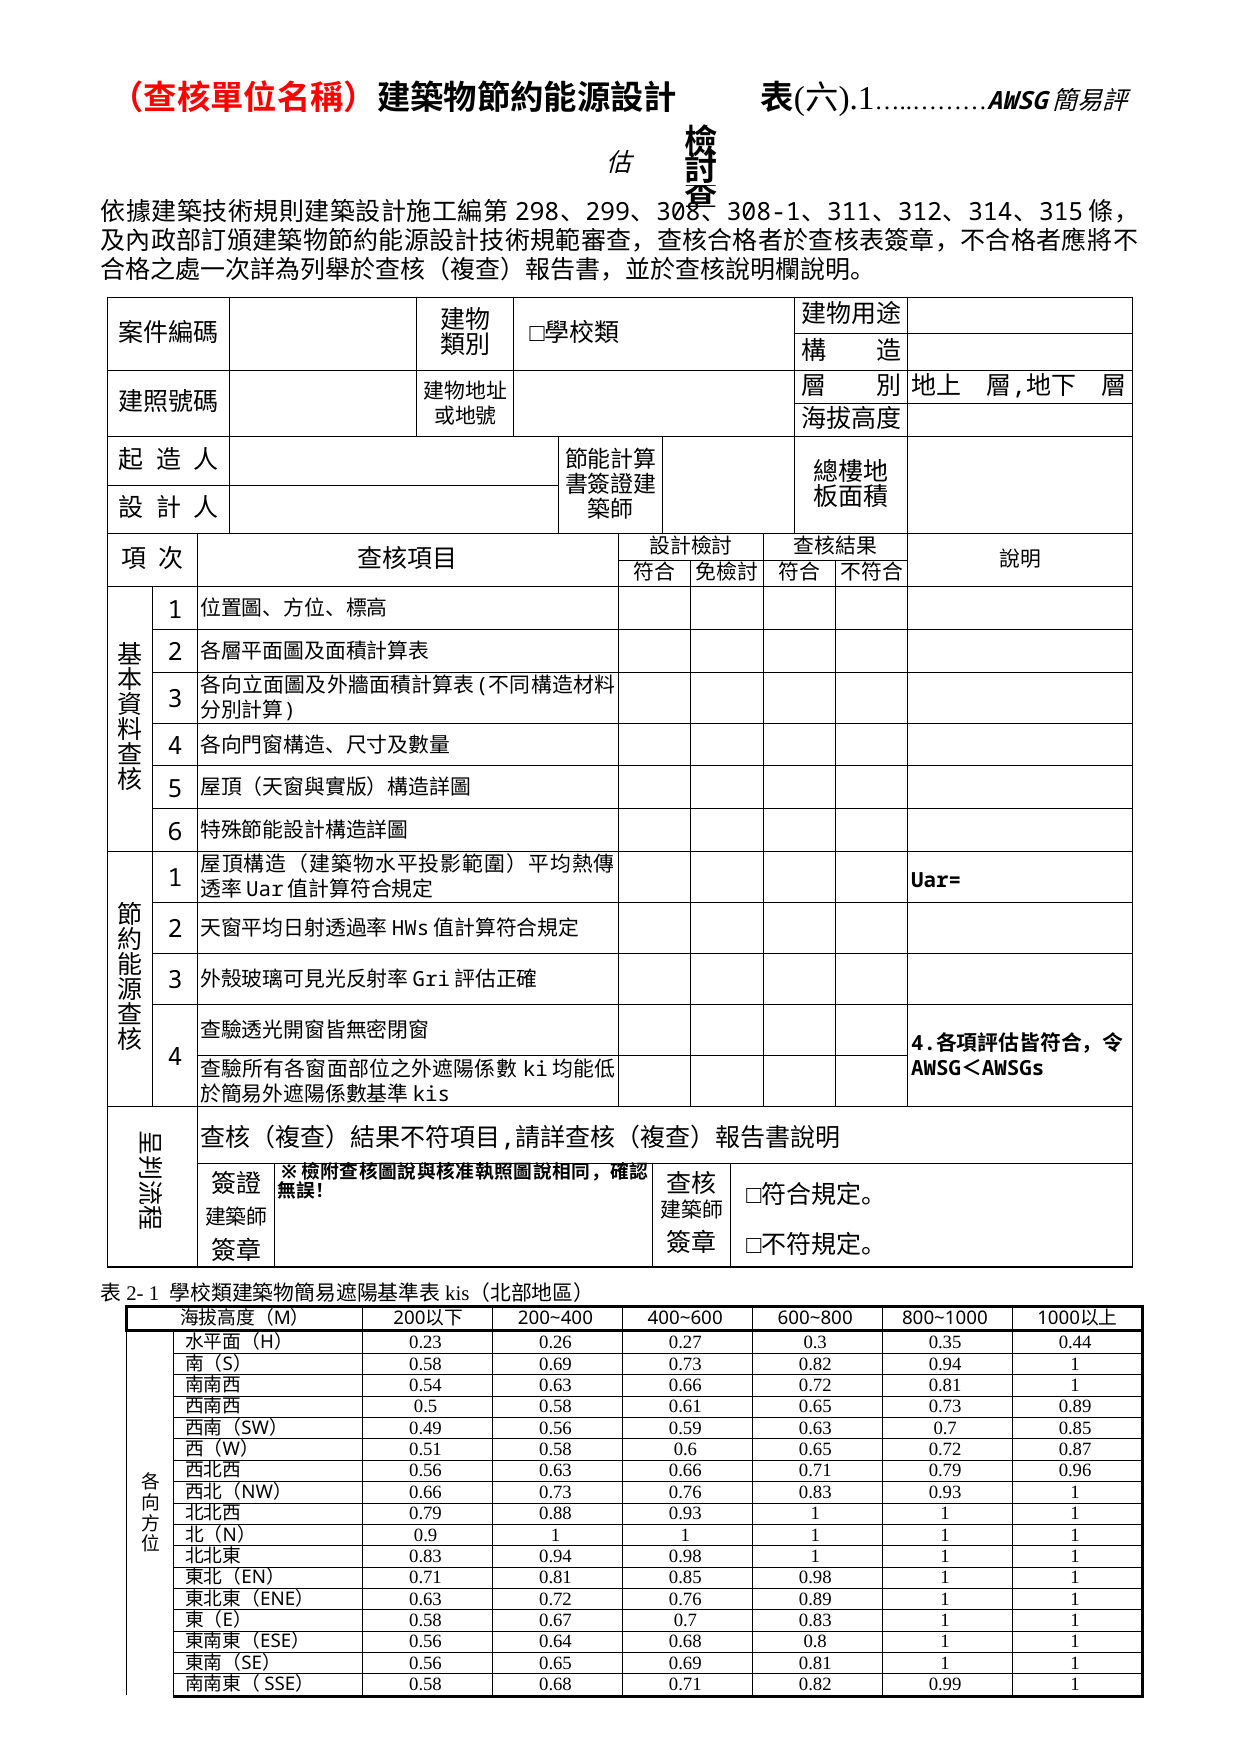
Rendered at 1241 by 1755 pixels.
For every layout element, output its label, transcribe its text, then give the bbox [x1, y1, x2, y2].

table_header 600~800 [753, 1308, 882, 1329]
table_cell 東北（EN） [174, 1568, 362, 1588]
table_cell 0.88 [493, 1504, 622, 1524]
table_cell [619, 903, 690, 953]
table_cell 西（W） [174, 1439, 362, 1460]
table_cell 0.73 [883, 1397, 1012, 1417]
table_cell [691, 766, 763, 808]
table_cell 1 [1013, 1375, 1141, 1396]
table_cell 基本資料查核 [108, 587, 152, 851]
table_cell ※檢附查核圖說與核准執照圖說相同，確認無誤！ [275, 1164, 652, 1266]
table_cell 節約能源查核 [108, 852, 152, 1106]
table_cell 1 [883, 1546, 1012, 1566]
table_cell 各層平面圖及面積計算表 [198, 630, 618, 672]
table_cell 起 造 人 [108, 437, 229, 484]
table_cell [691, 954, 763, 1004]
table_cell 查驗透光開窗皆無密閉窗 [198, 1005, 618, 1055]
table_cell 0.63 [363, 1589, 492, 1609]
table_cell [908, 334, 1132, 369]
table_cell 3 [153, 673, 197, 723]
table_cell [836, 903, 907, 953]
table_cell 北北東 [174, 1546, 362, 1566]
table_cell [908, 587, 1132, 629]
table_cell 2 [153, 630, 197, 672]
table_cell 0.49 [363, 1418, 492, 1438]
table_header [908, 298, 1132, 333]
table_cell 查核項目 [198, 534, 618, 586]
table_cell 0.68 [493, 1674, 622, 1694]
table_cell 0.82 [753, 1674, 882, 1694]
table_cell 0.44 [1013, 1332, 1141, 1353]
table_cell 0.63 [493, 1461, 622, 1481]
table_cell 東南東（ESE） [174, 1632, 362, 1652]
table_cell 0.56 [363, 1653, 492, 1673]
table_cell 1 [753, 1546, 882, 1566]
text 表 2- 1 學校類建築物簡易遮陽基準表 kis（北部地區） [100, 1280, 1140, 1305]
table_cell 1 [883, 1653, 1012, 1673]
table_cell 說明 [908, 534, 1132, 586]
table_cell 3 [153, 954, 197, 1004]
table_cell 0.89 [753, 1589, 882, 1609]
table_cell 呈判流程 [108, 1107, 197, 1266]
table_header 1000以上 [1013, 1308, 1141, 1329]
table_cell 北北西 [174, 1504, 362, 1524]
table_cell 1 [1013, 1674, 1141, 1694]
table_cell 0.51 [363, 1439, 492, 1460]
table_cell 0.73 [623, 1354, 752, 1374]
table_cell [836, 1056, 907, 1106]
table_cell 0.58 [363, 1674, 492, 1694]
table_cell 西北（NW） [174, 1482, 362, 1502]
table_cell 0.76 [623, 1482, 752, 1502]
table_cell 1 [1013, 1610, 1141, 1631]
table_cell 0.69 [623, 1653, 752, 1673]
table_cell 0.56 [363, 1461, 492, 1481]
table_cell [836, 1005, 907, 1055]
table_cell 簽證 建築師 簽章 [198, 1164, 274, 1266]
table_cell 0.9 [363, 1525, 492, 1545]
table_cell [691, 673, 763, 723]
table_cell [908, 724, 1132, 765]
table_cell 位置圖、方位、標高 [198, 587, 618, 629]
table_header 建物 類別 [417, 298, 513, 369]
table_cell [836, 766, 907, 808]
table_cell 0.81 [883, 1375, 1012, 1396]
table_cell □符合規定。 □不符規定。 [731, 1164, 1132, 1266]
table_cell 0.59 [623, 1418, 752, 1438]
table_cell [691, 724, 763, 765]
table_cell [908, 903, 1132, 953]
table_cell [619, 587, 690, 629]
table_cell 1 [1013, 1546, 1141, 1566]
table_cell [836, 673, 907, 723]
table_cell [908, 673, 1132, 723]
table_header □學校類 [514, 298, 794, 369]
table_cell 0.79 [363, 1504, 492, 1524]
table_cell [764, 724, 835, 765]
table_cell 0.76 [623, 1589, 752, 1609]
table_cell 0.79 [883, 1461, 1012, 1481]
table_cell [908, 437, 1132, 533]
table_cell 各向門窗構造、尺寸及數量 [198, 724, 618, 765]
table_cell 1 [1013, 1589, 1141, 1609]
table_cell 1 [753, 1525, 882, 1545]
table_cell 查核 建築師 簽章 [653, 1164, 730, 1266]
table_header 800~1000 [883, 1308, 1012, 1329]
table_cell [764, 673, 835, 723]
table_cell [836, 954, 907, 1004]
table_cell 0.65 [493, 1653, 622, 1673]
table_header 海拔高度（M） [128, 1308, 362, 1329]
table_cell 0.61 [623, 1397, 752, 1417]
table_cell [764, 587, 835, 629]
table_cell [691, 587, 763, 629]
table_cell 0.81 [753, 1653, 882, 1673]
table_cell [691, 630, 763, 672]
table_cell 0.72 [883, 1439, 1012, 1460]
table_cell 1 [1013, 1354, 1141, 1374]
table_cell [691, 1005, 763, 1055]
table_cell 0.58 [363, 1354, 492, 1374]
table_cell [764, 766, 835, 808]
table_cell 屋頂（天窗與實版）構造詳圖 [198, 766, 618, 808]
table_cell 0.58 [363, 1610, 492, 1631]
table_cell 0.65 [753, 1397, 882, 1417]
table_cell 0.98 [623, 1546, 752, 1566]
table_cell 符合 [764, 561, 835, 586]
table_cell [619, 1056, 690, 1106]
table_cell 南南東（ SSE） [174, 1674, 362, 1694]
table_cell [619, 954, 690, 1004]
table_cell 節能計算書簽證建築師 [559, 437, 662, 533]
table_cell 1 [1013, 1482, 1141, 1502]
table_cell 西南（SW） [174, 1418, 362, 1438]
table_cell [908, 954, 1132, 1004]
table_cell 建照號碼 [108, 371, 229, 436]
table_cell 0.66 [623, 1375, 752, 1396]
text 查核 [684, 186, 746, 207]
table_cell [619, 630, 690, 672]
table_cell [764, 809, 835, 851]
table_header [230, 298, 416, 369]
table_cell [691, 1056, 763, 1106]
table_cell 層 別 [795, 371, 907, 403]
table_cell 北（N） [174, 1525, 362, 1545]
table_cell [836, 587, 907, 629]
table_cell 天窗平均日射透過率HWs值計算符合規定 [198, 903, 618, 953]
table_cell [619, 766, 690, 808]
table_cell [230, 371, 416, 436]
table_cell 0.8 [753, 1632, 882, 1652]
table_cell [764, 1056, 835, 1106]
table_cell [619, 724, 690, 765]
table_cell 1 [883, 1632, 1012, 1652]
table_cell 0.56 [363, 1632, 492, 1652]
table_cell 0.83 [753, 1610, 882, 1631]
table_cell 構 造 [795, 334, 907, 369]
table_cell 0.83 [753, 1482, 882, 1502]
table_cell 0.72 [753, 1375, 882, 1396]
table_cell [514, 371, 794, 436]
table_cell 0.96 [1013, 1461, 1141, 1481]
table_cell 免檢討 [691, 561, 763, 586]
table_cell 0.98 [753, 1568, 882, 1588]
table_cell 查核（複查）結果不符項目,請詳查核（複查）報告書說明 [198, 1107, 1132, 1163]
table_cell Uar= [908, 852, 1132, 902]
table_cell 東北東（ENE） [174, 1589, 362, 1609]
table_cell 設 計 人 [108, 486, 229, 533]
text 查核 [692, 187, 709, 193]
table_cell 0.82 [753, 1354, 882, 1374]
table_cell [663, 437, 794, 533]
table_cell 水平面（H） [174, 1332, 362, 1353]
table_cell 0.71 [623, 1674, 752, 1694]
table_cell [764, 903, 835, 953]
table_cell 1 [883, 1610, 1012, 1631]
table_cell 0.72 [493, 1589, 622, 1609]
table_cell [836, 852, 907, 902]
table_cell 0.94 [493, 1546, 622, 1566]
table_cell 0.64 [493, 1632, 622, 1652]
table_cell 0.35 [883, 1332, 1012, 1353]
table_cell 1 [1013, 1632, 1141, 1652]
table_cell 0.54 [363, 1375, 492, 1396]
table_cell [764, 1005, 835, 1055]
table_cell 1 [1013, 1504, 1141, 1524]
table_cell 0.66 [623, 1461, 752, 1481]
table_cell 0.83 [363, 1546, 492, 1566]
text （查核單位名稱）建築物節約能源設計 表(六).1…..………AWSG簡易評估 [100, 59, 1140, 184]
table_cell 0.71 [753, 1461, 882, 1481]
table_cell 西北西 [174, 1461, 362, 1481]
table_cell 東南（SE） [174, 1653, 362, 1673]
table_cell 總樓地 板面積 [795, 437, 907, 533]
table_cell 建物地址或地號 [417, 371, 513, 436]
table_cell 0.23 [363, 1332, 492, 1353]
table_cell [691, 809, 763, 851]
table_cell 各向立面圖及外牆面積計算表(不同構造材料分別計算) [198, 673, 618, 723]
table_cell 海拔高度 [795, 404, 907, 436]
table_header 案件編碼 [108, 298, 229, 369]
table_cell [836, 724, 907, 765]
table_cell [619, 852, 690, 902]
table_cell 外殼玻璃可見光反射率Gri評估正確 [198, 954, 618, 1004]
table_cell 符合 [619, 561, 690, 586]
table_cell 不符合 [836, 561, 907, 586]
table_cell 1 [883, 1525, 1012, 1545]
table_cell 0.58 [493, 1397, 622, 1417]
table_cell [908, 630, 1132, 672]
table_cell 6 [153, 809, 197, 851]
table_cell 1 [883, 1504, 1012, 1524]
table_cell [691, 852, 763, 902]
table_cell 5 [153, 766, 197, 808]
table_cell 屋頂構造（建築物水平投影範圍）平均熱傳透率Uar值計算符合規定 [198, 852, 618, 902]
table_cell 南（S） [174, 1354, 362, 1374]
table_cell 1 [883, 1589, 1012, 1609]
table_header 400~600 [623, 1308, 752, 1329]
table_cell 0.68 [623, 1632, 752, 1652]
table_cell 0.99 [883, 1674, 1012, 1694]
table_cell 0.26 [493, 1332, 622, 1353]
table_cell 0.63 [753, 1418, 882, 1438]
table_cell [619, 673, 690, 723]
table_cell 各向方位 [127, 1332, 173, 1694]
table_cell 項 次 [108, 534, 197, 586]
table_cell 4 [153, 1005, 197, 1106]
table_cell 0.87 [1013, 1439, 1141, 1460]
table_cell 0.6 [623, 1439, 752, 1460]
table_cell 1 [883, 1568, 1012, 1588]
table_cell 0.85 [623, 1568, 752, 1588]
table_cell [230, 437, 558, 484]
table_header 200以下 [363, 1308, 492, 1329]
table_cell 0.5 [363, 1397, 492, 1417]
table_cell 0.58 [493, 1439, 622, 1460]
table_cell 南南西 [174, 1375, 362, 1396]
table_cell [764, 630, 835, 672]
table_cell 0.65 [753, 1439, 882, 1460]
table_cell 0.69 [493, 1354, 622, 1374]
table_cell [836, 630, 907, 672]
table_cell 1 [493, 1525, 622, 1545]
table_cell 0.73 [493, 1482, 622, 1502]
table_cell 2 [153, 903, 197, 953]
table_cell 0.63 [493, 1375, 622, 1396]
table_cell 0.56 [493, 1418, 622, 1438]
table_cell 0.89 [1013, 1397, 1141, 1417]
table_cell 1 [753, 1504, 882, 1524]
text 依據建築技術規則建築設計施工編第298、299、308、308-1、311、312、314、315條，及內政部訂頒建築物節約能源設計技術規範審查，查核合格者於查核表簽章，不合格者應將不合格之處一次詳為列舉於查核（複查）報告書，並於查核說明欄說明。 [100, 197, 1140, 284]
table_cell 0.27 [623, 1332, 752, 1353]
table_header 建物用途 [795, 298, 907, 333]
table_cell [691, 903, 763, 953]
table_cell 查驗所有各窗面部位之外遮陽係數ki均能低於簡易外遮陽係數基準kis [198, 1056, 618, 1106]
table_cell 查核結果 [764, 534, 907, 559]
text 檢討 [684, 131, 746, 186]
table_cell 西南西 [174, 1397, 362, 1417]
table_cell 0.93 [883, 1482, 1012, 1502]
table_cell 0.93 [623, 1504, 752, 1524]
table_cell [908, 809, 1132, 851]
table_cell 1 [1013, 1653, 1141, 1673]
table_cell 4.各項評估皆符合，令AWSG＜AWSGs [908, 1005, 1132, 1106]
table_cell 0.85 [1013, 1418, 1141, 1438]
table_cell 1 [153, 852, 197, 902]
table_cell [764, 954, 835, 1004]
table_cell 特殊節能設計構造詳圖 [198, 809, 618, 851]
table_cell 設計檢討 [619, 534, 763, 559]
table_cell 0.7 [623, 1610, 752, 1631]
table_cell [619, 1005, 690, 1055]
table_cell 1 [1013, 1568, 1141, 1588]
table_cell [836, 809, 907, 851]
table_cell 4 [153, 724, 197, 765]
table_cell 東（E） [174, 1610, 362, 1631]
table_cell 0.81 [493, 1568, 622, 1588]
table_cell 1 [623, 1525, 752, 1545]
table_cell 0.3 [753, 1332, 882, 1353]
table_cell [908, 404, 1132, 436]
table_cell 0.66 [363, 1482, 492, 1502]
table_cell [230, 486, 558, 533]
table_cell [764, 852, 835, 902]
table_cell 0.7 [883, 1418, 1012, 1438]
table_cell 地上 層,地下 層 [908, 371, 1132, 403]
table_cell 0.94 [883, 1354, 1012, 1374]
table_cell 0.67 [493, 1610, 622, 1631]
table_cell 1 [1013, 1525, 1141, 1545]
table_cell [908, 766, 1132, 808]
table_cell 0.71 [363, 1568, 492, 1588]
table_header 200~400 [493, 1308, 622, 1329]
table_cell 1 [153, 587, 197, 629]
table_cell [619, 809, 690, 851]
